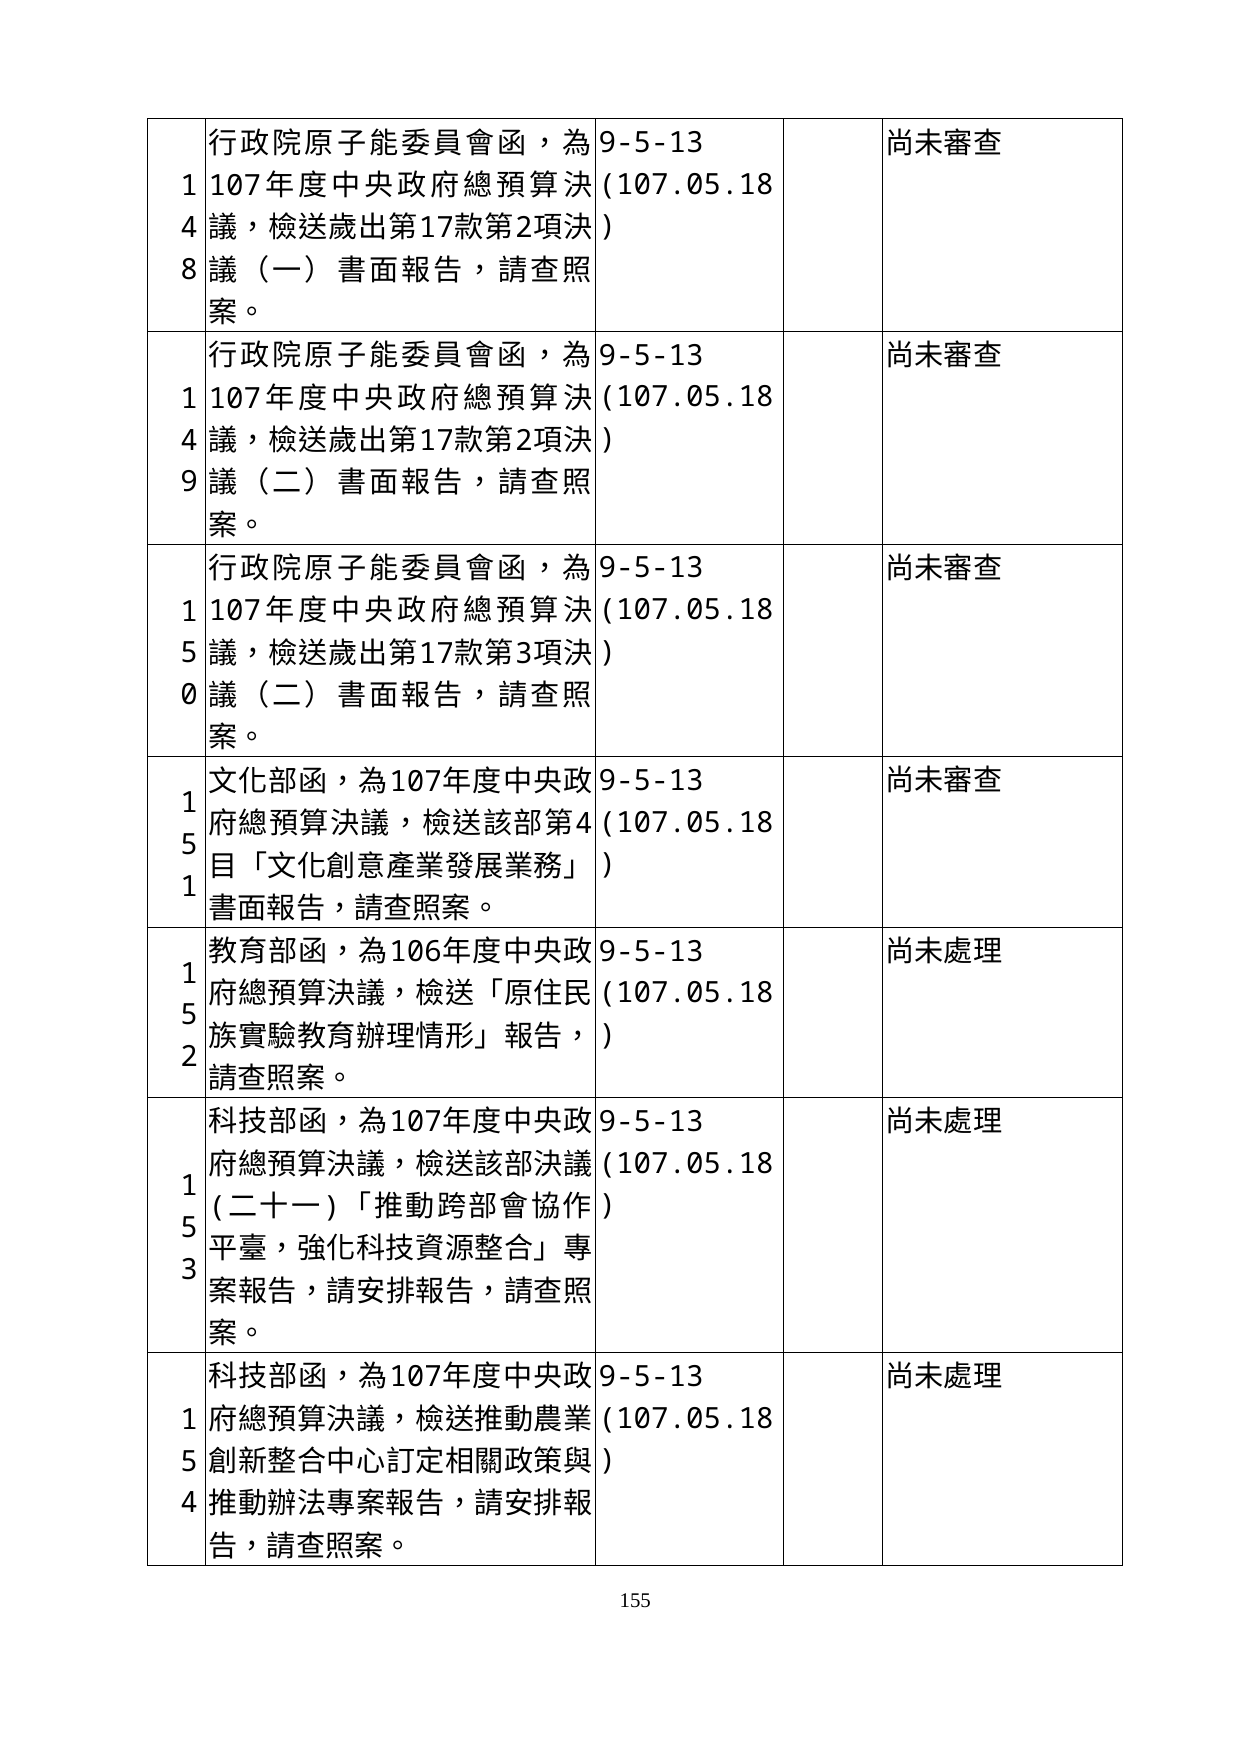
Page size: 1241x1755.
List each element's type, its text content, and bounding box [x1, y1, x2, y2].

table_cell [784, 545, 882, 756]
table_cell 尚未處理 [883, 928, 1122, 1097]
table_cell [148, 119, 205, 331]
table_cell 尚未審查 [883, 757, 1122, 927]
table_cell [784, 928, 882, 1097]
table_cell [148, 332, 205, 543]
table_cell [784, 1353, 882, 1564]
table_cell [784, 332, 882, 543]
table_cell 9-5-13 (107.05.18) [596, 928, 783, 1097]
table_cell 尚未處理 [883, 1098, 1122, 1352]
table_cell 9-5-13 (107.05.18) [596, 119, 783, 331]
table_cell 行政院原子能委員會函，為107年度中央政府總預算決議，檢送歲出第17款第2項決議（一）書面報告，請查照案。 [206, 119, 595, 331]
table_cell 9-5-13 (107.05.18) [596, 757, 783, 927]
table_cell 9-5-13 (107.05.18) [596, 545, 783, 756]
table_cell 尚未審查 [883, 332, 1122, 543]
table_cell 科技部函，為107年度中央政府總預算決議，檢送推動農業創新整合中心訂定相關政策與推動辦法專案報告，請安排報告，請查照案。 [206, 1353, 595, 1564]
table_cell [784, 1098, 882, 1352]
table_cell 9-5-13 (107.05.18) [596, 1098, 783, 1352]
table_cell [784, 757, 882, 927]
table_cell [784, 119, 882, 331]
table_cell [148, 928, 205, 1097]
table_cell [148, 545, 205, 756]
table_cell [148, 1098, 205, 1352]
table_cell 尚未審查 [883, 545, 1122, 756]
table_cell [148, 757, 205, 927]
table_cell 科技部函，為107年度中央政府總預算決議，檢送該部決議(二十一)「推動跨部會協作平臺，強化科技資源整合」專案報告，請安排報告，請查照案。 [206, 1098, 595, 1352]
table_cell 文化部函，為107年度中央政府總預算決議，檢送該部第4目「文化創意產業發展業務」書面報告，請查照案。 [206, 757, 595, 927]
table_cell 尚未審查 [883, 119, 1122, 331]
table_cell 尚未處理 [883, 1353, 1122, 1564]
table_cell [148, 1353, 205, 1564]
table_cell 9-5-13 (107.05.18) [596, 1353, 783, 1564]
table_cell 行政院原子能委員會函，為107年度中央政府總預算決議，檢送歲出第17款第3項決議（二）書面報告，請查照案。 [206, 545, 595, 756]
table_cell 9-5-13 (107.05.18) [596, 332, 783, 543]
table_cell 行政院原子能委員會函，為107年度中央政府總預算決議，檢送歲出第17款第2項決議（二）書面報告，請查照案。 [206, 332, 595, 543]
table_cell 教育部函，為106年度中央政府總預算決議，檢送「原住民族實驗教育辦理情形」報告，請查照案。 [206, 928, 595, 1097]
